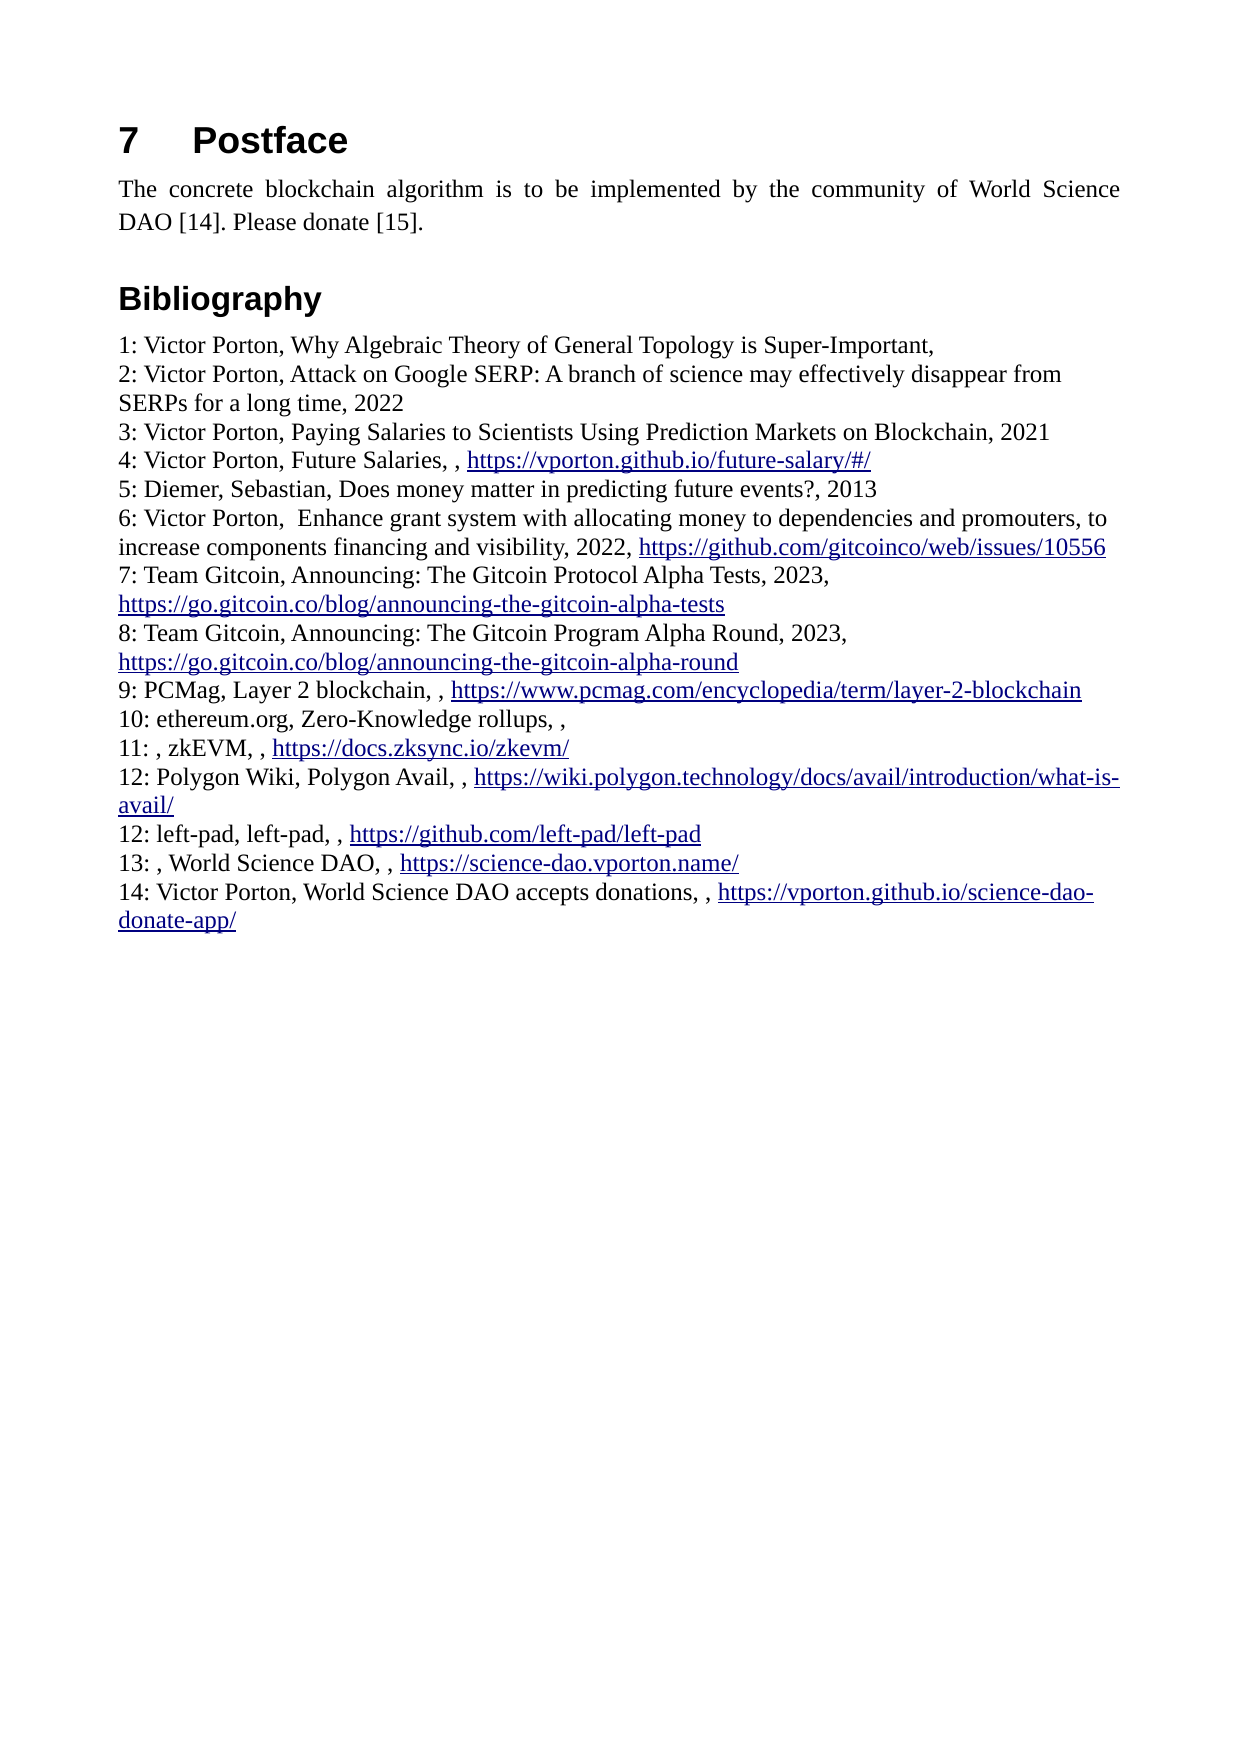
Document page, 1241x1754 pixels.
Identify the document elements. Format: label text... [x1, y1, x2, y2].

subtitle Bibliography [118, 279, 1122, 318]
text 12: left-pad, left-pad, , https://github.com/left-pad/left-pad [118, 819, 1122, 848]
text 5: Diemer, Sebastian, Does money matter in predicting future events?, 2013 [118, 474, 1122, 503]
text 8: Team Gitcoin, Announcing: The Gitcoin Program Alpha Round, 2023, https://go.gitcoin.co/blog/announcing-the-gitcoin-alpha-round [118, 618, 1122, 675]
text 3: Victor Porton, Paying Salaries to Scientists Using Prediction Markets on Blockchain, 2021 [118, 417, 1122, 445]
text 12: Polygon Wiki, Polygon Avail, , https://wiki.polygon.technology/docs/avail/introduction/what-is-avail/ [118, 762, 1122, 819]
text 1: Victor Porton, Why Algebraic Theory of General Topology is Super-Important, [118, 330, 1122, 359]
text 7: Team Gitcoin, Announcing: The Gitcoin Protocol Alpha Tests, 2023, https://go.gitcoin.co/blog/announcing-the-gitcoin-alpha-tests [118, 560, 1122, 618]
text 14: Victor Porton, World Science DAO accepts donations, , https://vporton.github.io/science-dao-donate-app/ [118, 877, 1122, 934]
text 4: Victor Porton, Future Salaries, , https://vporton.github.io/future-salary/#/ [118, 445, 1122, 474]
text 2: Victor Porton, Attack on Google SERP: A branch of science may effectively disappear from SERPs for a long time, 2022 [118, 359, 1122, 417]
text 9: PCMag, Layer 2 blockchain, , https://www.pcmag.com/encyclopedia/term/layer-2-blockchain [118, 675, 1122, 704]
text 6: Victor Porton, Enhance grant system with allocating money to dependencies and promouters, to increase components financing and visibility, 2022, https://github.com/gitcoinco/web/issues/10556 [118, 503, 1122, 560]
text 10: ethereum.org, Zero-Knowledge rollups, , [118, 704, 1122, 733]
text The concrete blockchain algorithm is to be implemented by the community of World Science DAO [14]. Please donate [15]. [118, 174, 1122, 236]
subtitle Postface [118, 118, 1122, 161]
text 13: , World Science DAO, , https://science-dao.vporton.name/ [118, 848, 1122, 877]
text 11: , zkEVM, , https://docs.zksync.io/zkevm/ [118, 733, 1122, 762]
